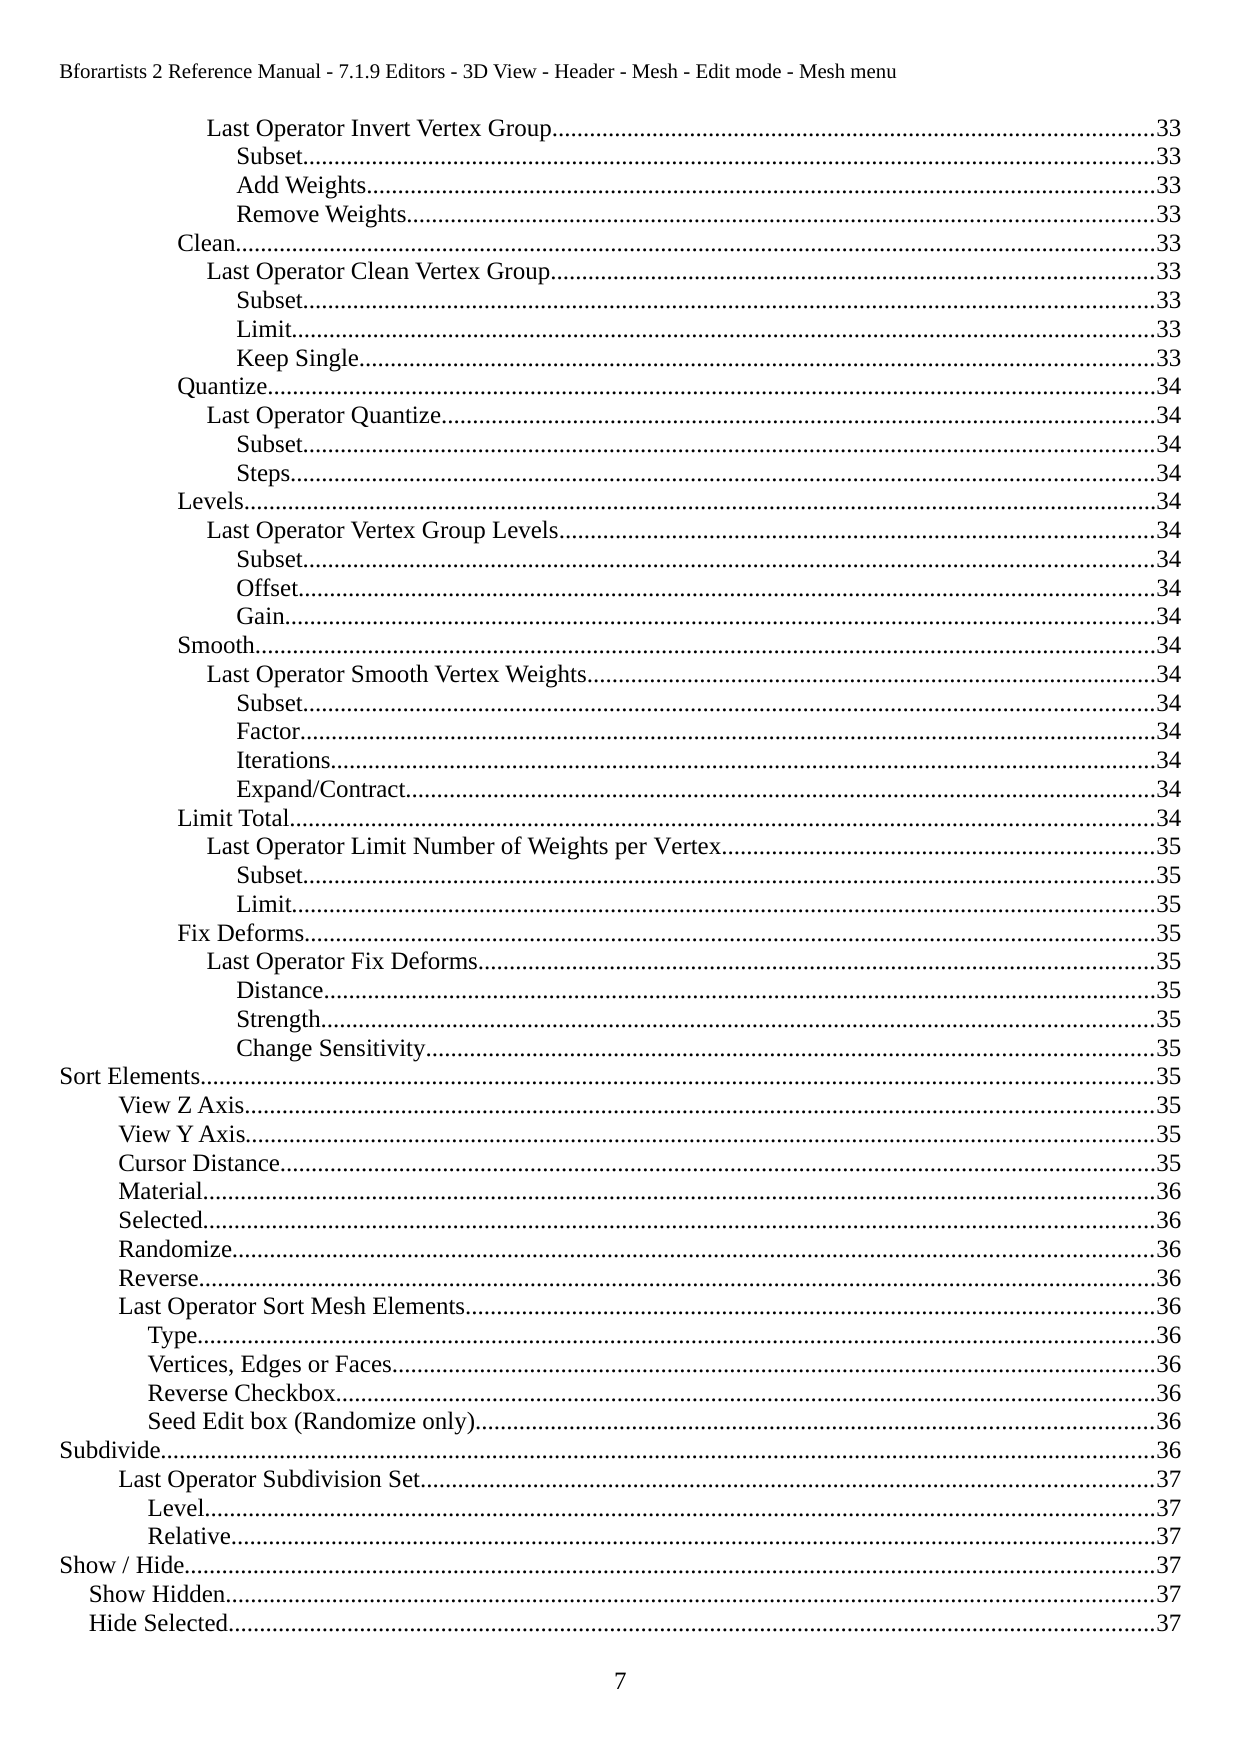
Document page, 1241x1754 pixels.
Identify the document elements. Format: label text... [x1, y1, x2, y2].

text Limit 35 [236, 889, 1181, 918]
text Fix Deforms 35 [177, 918, 1181, 946]
text Last Operator Limit Number of Weights per Vertex 35 [206, 831, 1181, 860]
text Limit 33 [236, 314, 1181, 343]
text Distance 35 [236, 975, 1181, 1004]
text Subset 34 [236, 429, 1181, 458]
text Subdivide 36 [59, 1435, 1181, 1464]
text Randomize 36 [118, 1234, 1181, 1263]
text Last Operator Sort Mesh Elements 36 [118, 1291, 1181, 1320]
text Steps 34 [236, 458, 1181, 486]
text Strength 35 [236, 1004, 1181, 1033]
text Level 37 [147, 1493, 1181, 1521]
text Clean 33 [177, 228, 1181, 256]
text Last Operator Quantize 34 [206, 400, 1181, 429]
text Type 36 [147, 1320, 1181, 1349]
text Show / Hide 37 [59, 1550, 1181, 1579]
text Subset 35 [236, 860, 1181, 889]
text Gain 34 [236, 601, 1181, 630]
text Change Sensitivity 35 [236, 1033, 1181, 1061]
text Last Operator Subdivision Set 37 [118, 1464, 1181, 1493]
text Material 36 [118, 1176, 1181, 1205]
text Expand/Contract 34 [236, 774, 1181, 803]
text Smooth 34 [177, 630, 1181, 659]
text Quantize 34 [177, 371, 1181, 400]
text Vertices, Edges or Faces 36 [147, 1349, 1181, 1378]
text Last Operator Fix Deforms 35 [206, 946, 1181, 975]
text Relative 37 [147, 1521, 1181, 1550]
text View Z Axis 35 [118, 1090, 1181, 1119]
text Show Hidden 37 [88, 1579, 1181, 1608]
text Selected 36 [118, 1205, 1181, 1234]
text Keep Single 33 [236, 343, 1181, 371]
text Levels 34 [177, 486, 1181, 515]
text Cursor Distance 35 [118, 1148, 1181, 1176]
text Last Operator Invert Vertex Group 33 [206, 113, 1181, 141]
text Limit Total 34 [177, 803, 1181, 831]
text Reverse 36 [118, 1263, 1181, 1291]
text Subset 34 [236, 544, 1181, 573]
text Subset 33 [236, 141, 1181, 170]
text Reverse Checkbox 36 [147, 1378, 1181, 1406]
text Remove Weights 33 [236, 199, 1181, 228]
text Subset 33 [236, 285, 1181, 314]
text Seed Edit box (Randomize only) 36 [147, 1406, 1181, 1435]
text Last Operator Clean Vertex Group 33 [206, 256, 1181, 285]
text View Y Axis 35 [118, 1119, 1181, 1148]
text Offset 34 [236, 573, 1181, 601]
text Iterations 34 [236, 745, 1181, 774]
text Factor 34 [236, 716, 1181, 745]
text Subset 34 [236, 688, 1181, 716]
text Last Operator Smooth Vertex Weights 34 [206, 659, 1181, 688]
text Sort Elements 35 [59, 1061, 1181, 1090]
text Hide Selected 37 [88, 1608, 1181, 1636]
text Last Operator Vertex Group Levels 34 [206, 515, 1181, 544]
text Add Weights 33 [236, 170, 1181, 199]
